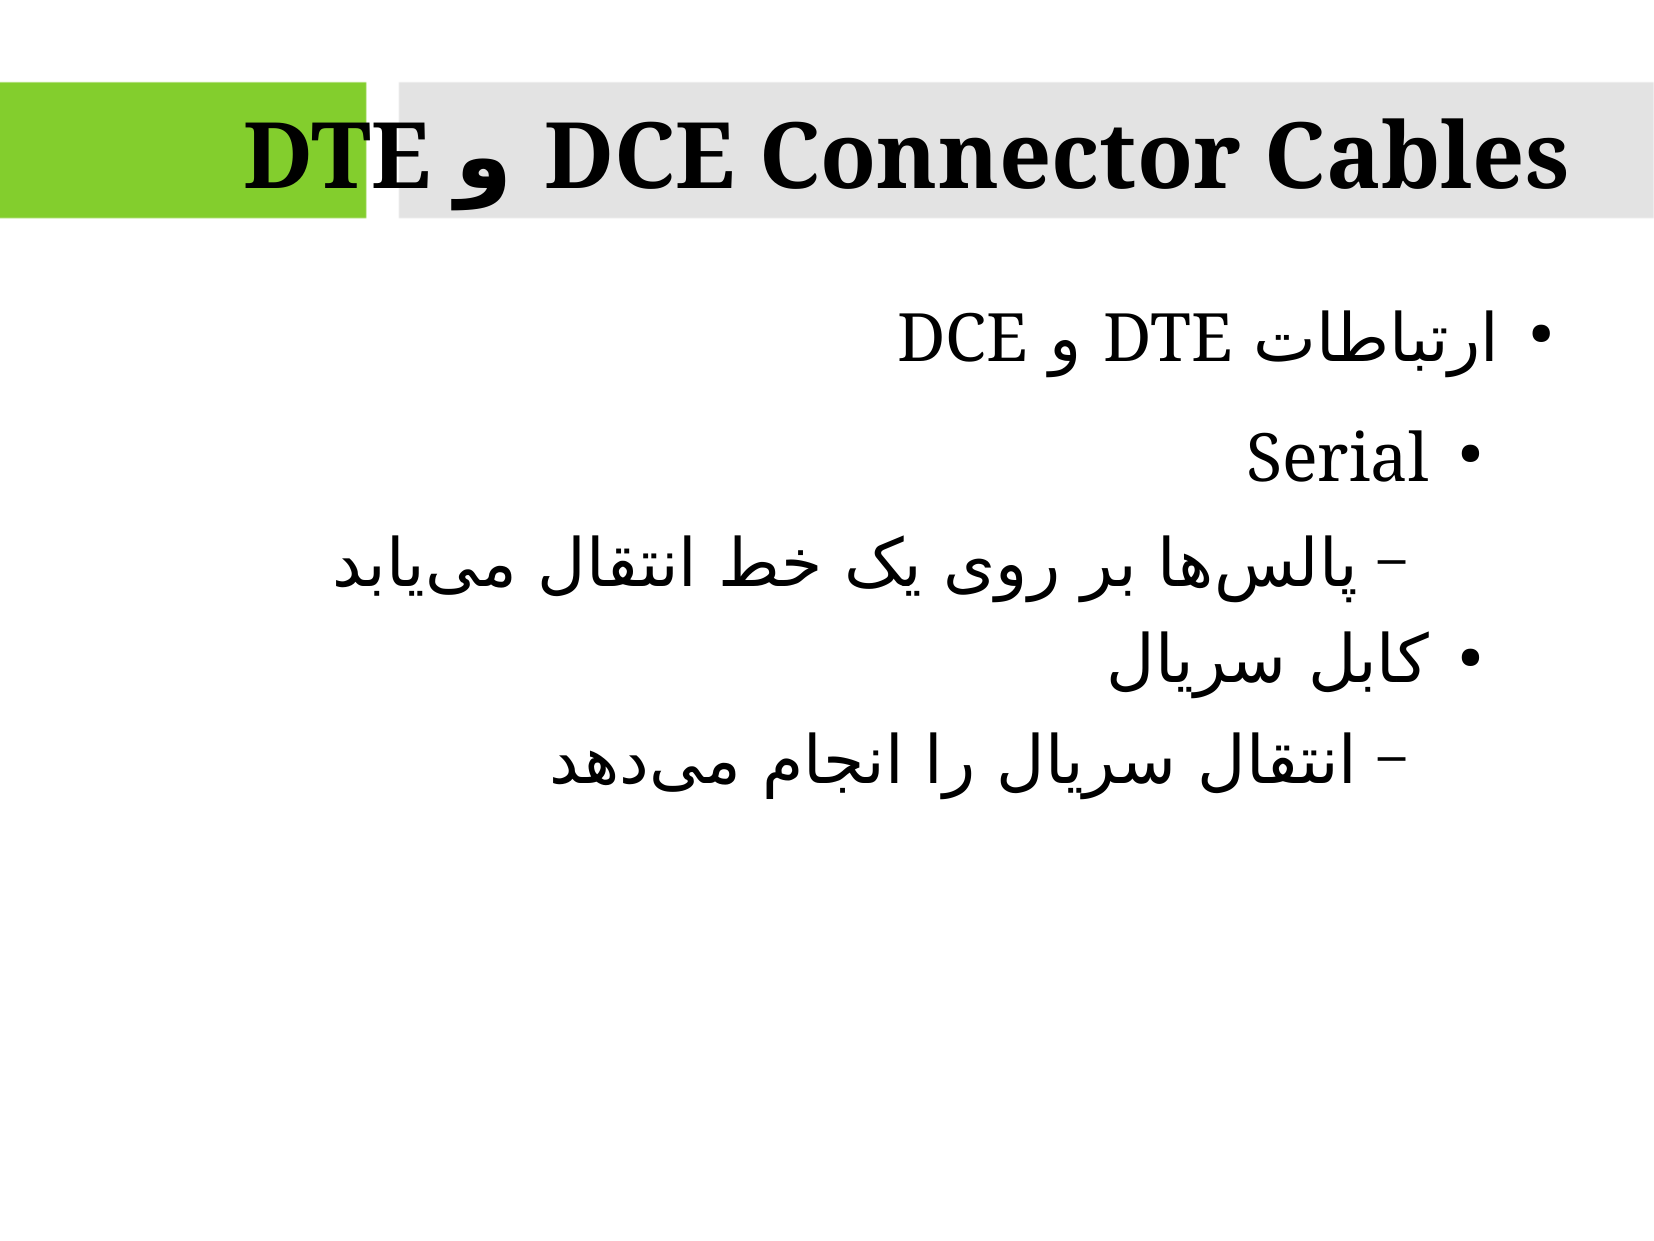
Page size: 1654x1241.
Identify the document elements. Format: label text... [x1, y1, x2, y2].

picture [0, 0, 1654, 1241]
title DTE و DCE Connector Cables [82, 49, 1571, 257]
list ارتباطات DTE و DCE Serial پالس‌ها بر روی یک خط انتقال می‌یابد کابل سریال انتقال سریال را انجام می‌دهد [82, 290, 1571, 1182]
